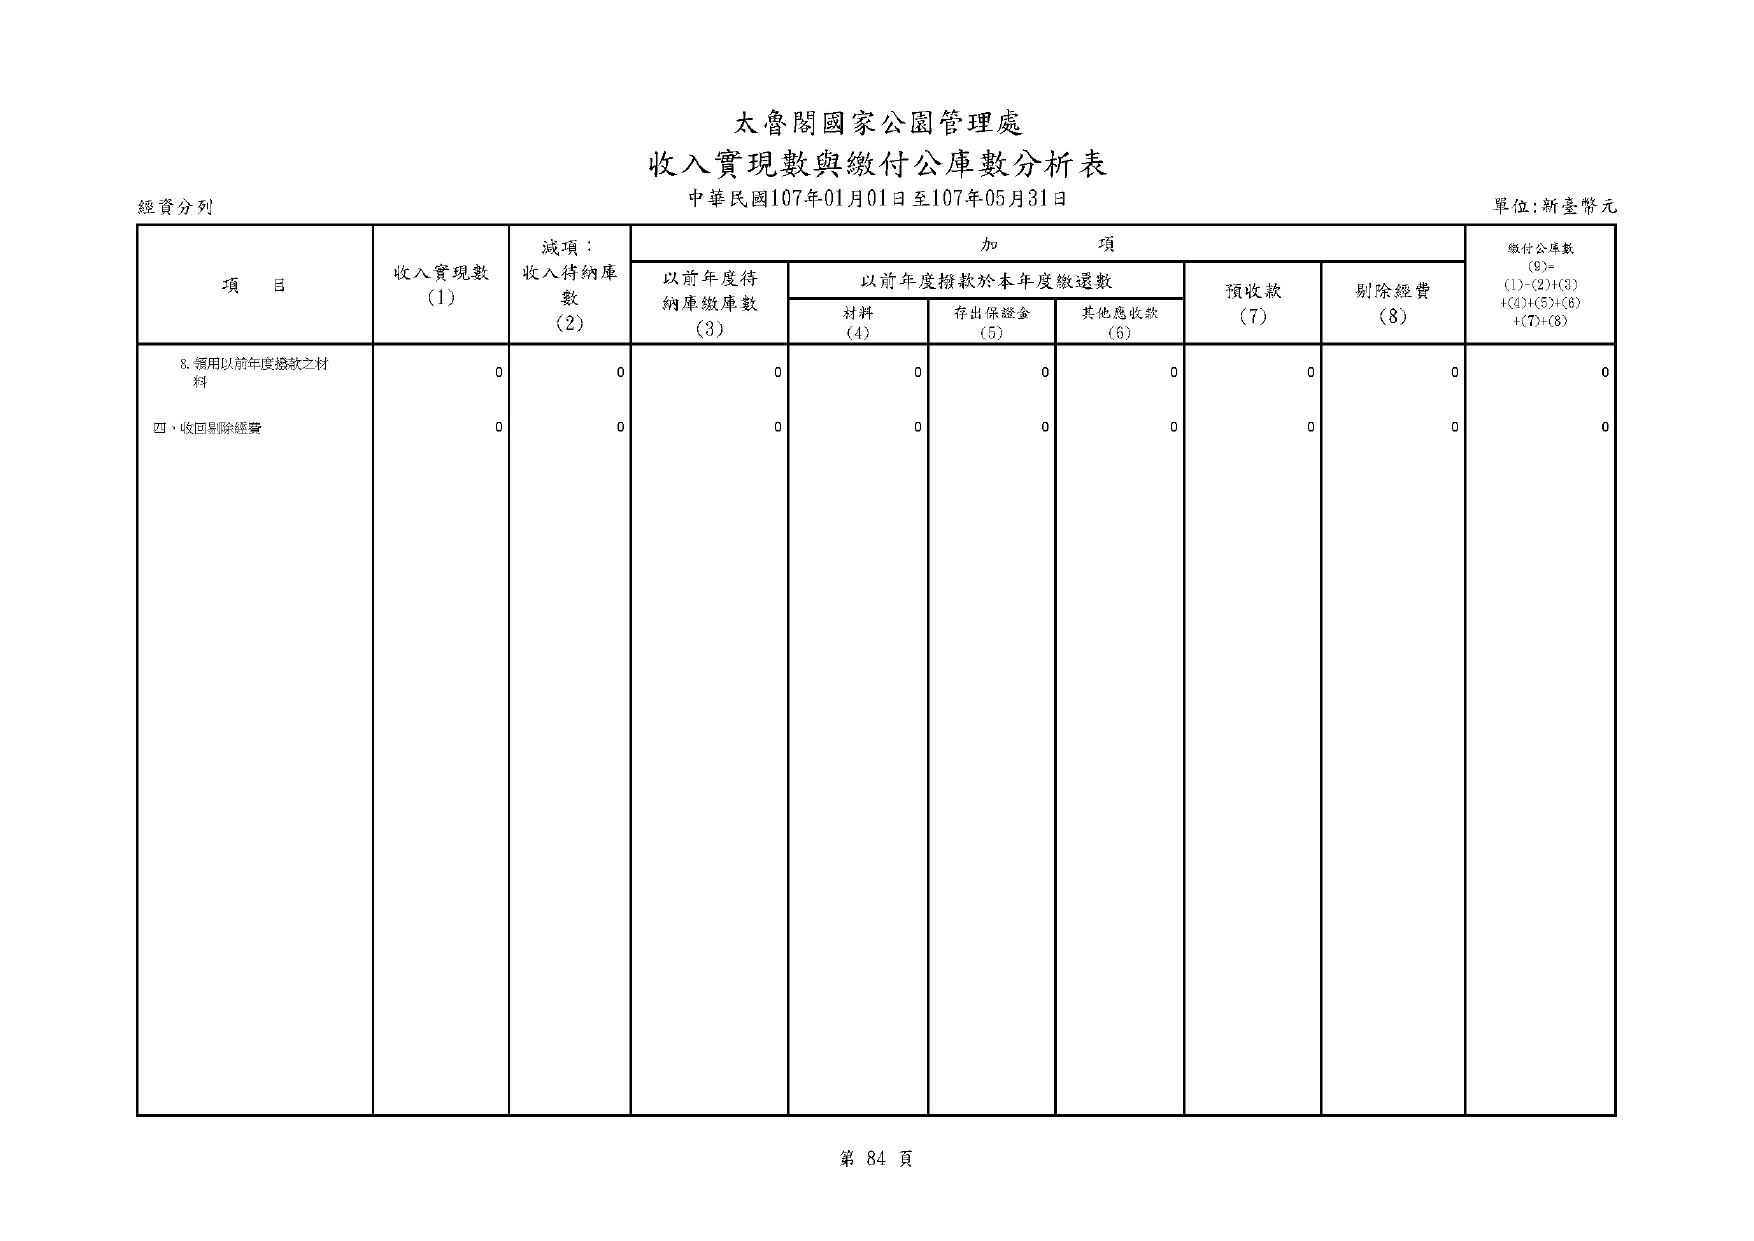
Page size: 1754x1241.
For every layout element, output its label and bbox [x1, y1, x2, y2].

picture [59, 59, 1695, 1216]
